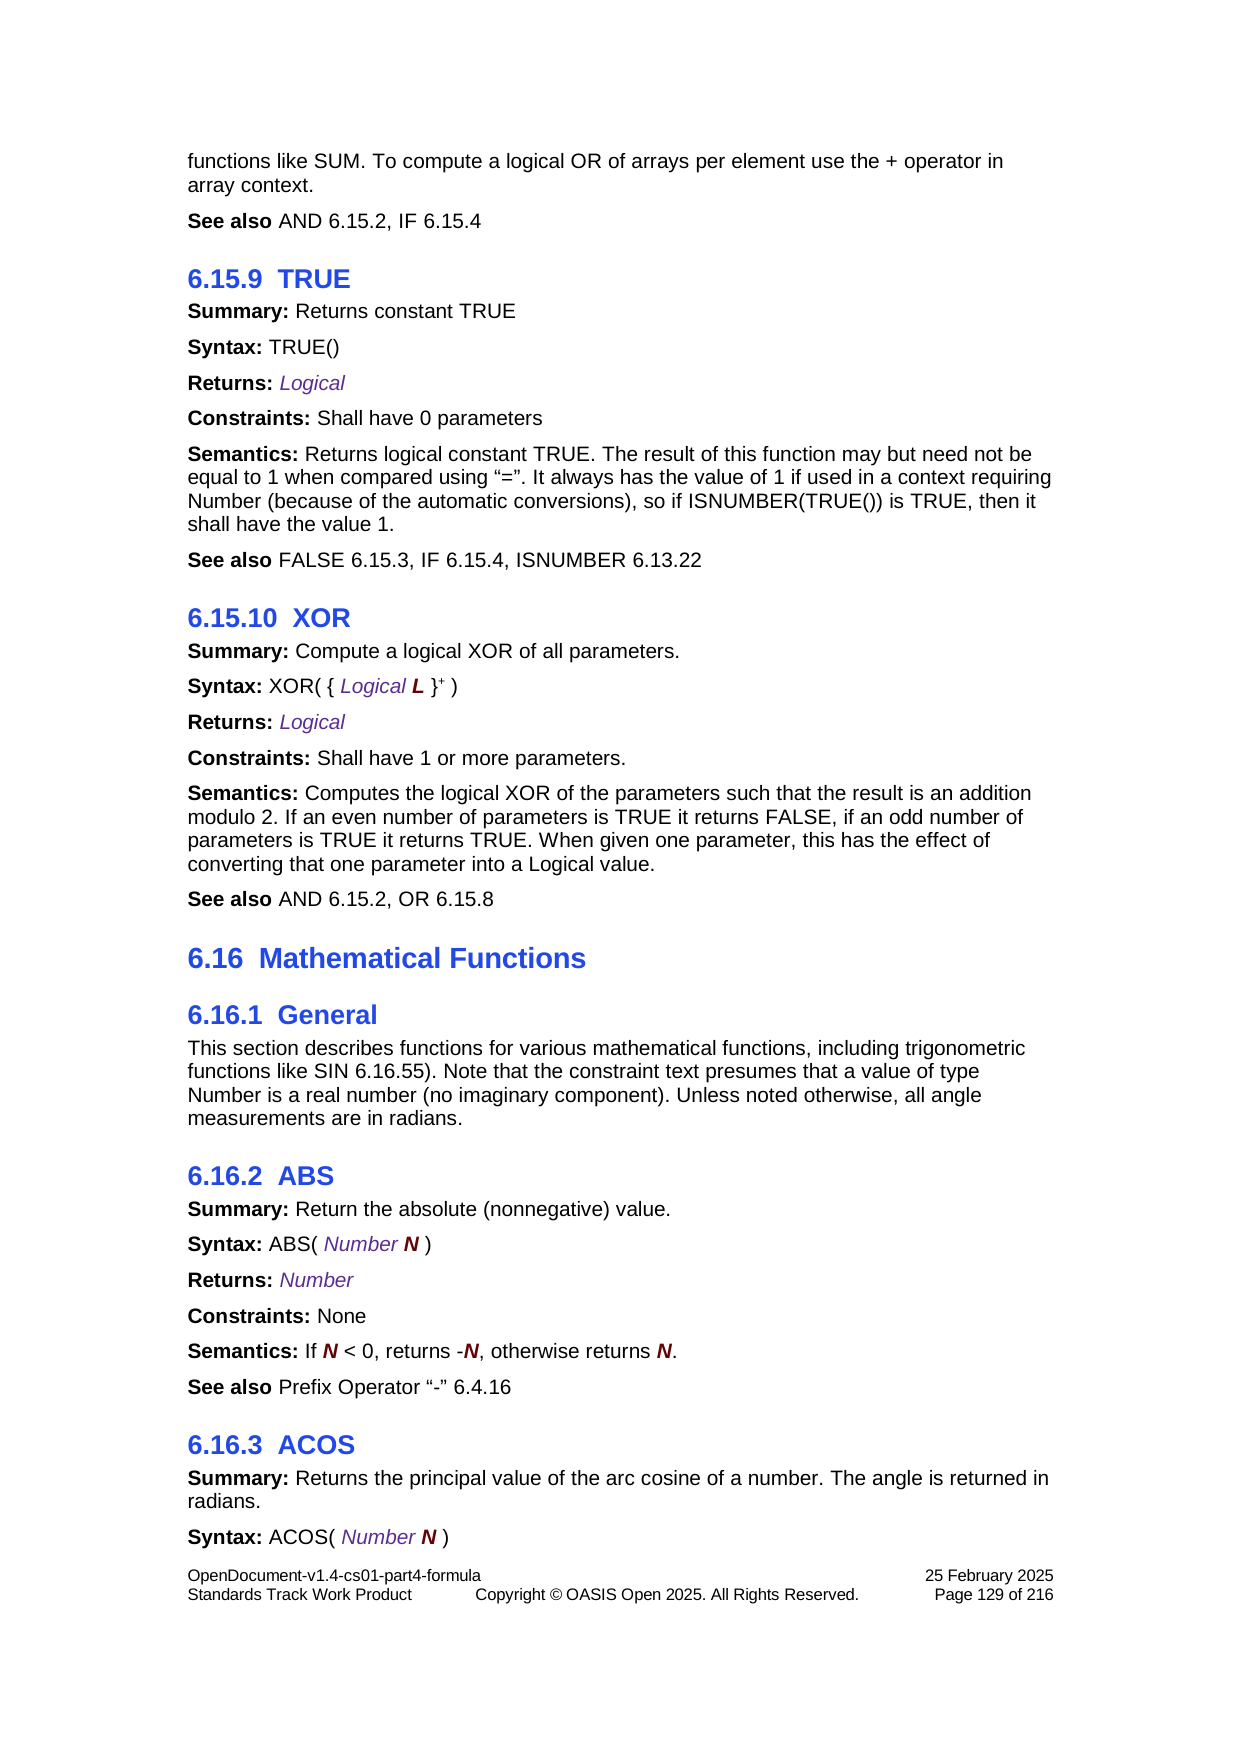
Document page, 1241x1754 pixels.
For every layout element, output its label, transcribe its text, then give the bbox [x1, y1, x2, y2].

text Semantics: Computes the logical XOR of the parameters such that the result is an addition modulo 2. If an even number of parameters is TRUE it returns FALSE, if an odd number of parameters is TRUE it returns TRUE. When given one parameter, this has the effect of converting that one parameter into a Logical value. [187, 782, 1053, 876]
text Constraints: Shall have 0 parameters [187, 407, 1053, 430]
text Summary: Returns constant TRUE [187, 300, 1053, 323]
text Semantics: If N < 0, returns -N, otherwise returns N. [187, 1340, 1053, 1363]
text See also AND 6.15.2, IF 6.15.4 [187, 209, 1053, 233]
text Syntax: ACOS( Number N ) [187, 1525, 1053, 1549]
text Returns: Logical [187, 710, 1053, 734]
text Returns: Logical [187, 371, 1053, 394]
subtitle XOR [187, 603, 1053, 633]
subtitle TRUE [187, 264, 1053, 294]
text See also FALSE 6.15.3, IF 6.15.4, ISNUMBER 6.13.22 [187, 548, 1053, 572]
text See also AND 6.15.2, OR 6.15.8 [187, 888, 1053, 911]
text Summary: Returns the principal value of the arc cosine of a number. The angle is returned in radians. [187, 1466, 1053, 1513]
text Summary: Return the absolute (nonnegative) value. [187, 1197, 1053, 1221]
text Syntax: XOR( { Logical L }+ ) [187, 675, 1053, 698]
text Semantics: Returns logical constant TRUE. The result of this function may but need not be equal to 1 when compared using “=”. It always has the value of 1 if used in a context requiring Number (because of the automatic conversions), so if ISNUMBER(TRUE()) is TRUE, then it shall have the value 1. [187, 442, 1053, 536]
text Constraints: None [187, 1304, 1053, 1328]
text Returns: Number [187, 1268, 1053, 1292]
text Summary: Compute a logical XOR of all parameters. [187, 639, 1053, 663]
subtitle Mathematical Functions [187, 942, 1053, 975]
text Syntax: ABS( Number N ) [187, 1233, 1053, 1256]
text Constraints: Shall have 1 or more parameters. [187, 746, 1053, 769]
subtitle ACOS [187, 1430, 1053, 1460]
text functions like SUM. To compute a logical OR of arrays per element use the + operator in array context. [187, 150, 1053, 197]
text See also Prefix Operator “-” 6.4.16 [187, 1375, 1053, 1399]
subtitle General [187, 1000, 1053, 1030]
text Syntax: TRUE() [187, 335, 1053, 359]
text This section describes functions for various mathematical functions, including trigonometric functions like SIN 6.16.55). Note that the constraint text presumes that a value of type Number is a real number (no imaginary component). Unless noted otherwise, all angle measurements are in radians. [187, 1036, 1053, 1130]
subtitle ABS [187, 1161, 1053, 1191]
